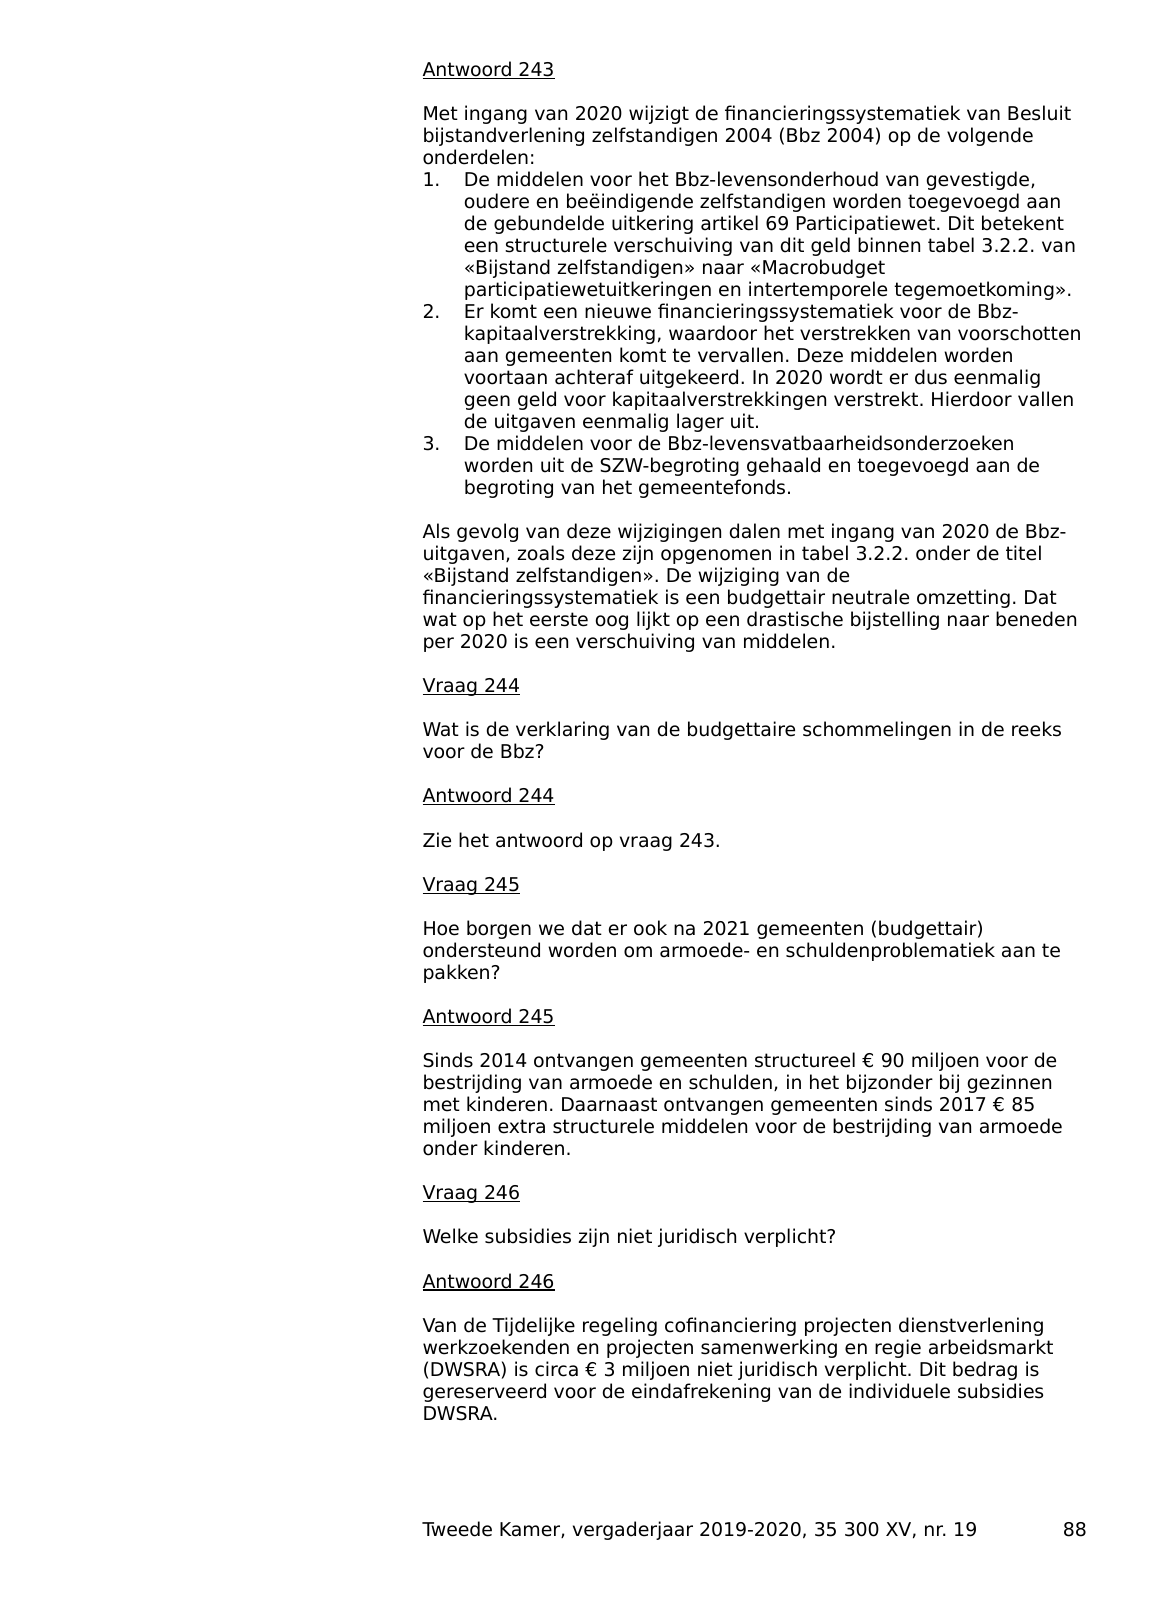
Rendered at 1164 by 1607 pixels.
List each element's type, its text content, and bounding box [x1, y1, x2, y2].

text Sinds 2014 ontvangen gemeenten structureel € 90 miljoen voor de bestrijding van armoede en schulden, in het bijzonder bij gezinnen met kinderen. Daarnaast ontvangen gemeenten sinds 2017 € 85 miljoen extra structurele middelen voor de bestrijding van armoede onder kinderen. [422, 1050, 1087, 1160]
text 3. De middelen voor de Bbz-levensvatbaarheidsonderzoeken worden uit de SZW-begroting gehaald en toegevoegd aan de begroting van het gemeentefonds. [422, 433, 1087, 499]
subtitle Antwoord 243 [422, 59, 1087, 81]
text 2. Er komt een nieuwe financieringssystematiek voor de Bbz-kapitaalverstrekking, waardoor het verstrekken van voorschotten aan gemeenten komt te vervallen. Deze middelen worden voortaan achteraf uitgekeerd. In 2020 wordt er dus eenmalig geen geld voor kapitaalverstrekkingen verstrekt. Hierdoor vallen de uitgaven eenmalig lager uit. [422, 301, 1087, 433]
subtitle Vraag 246 [422, 1182, 1087, 1204]
text Als gevolg van deze wijzigingen dalen met ingang van 2020 de Bbz-uitgaven, zoals deze zijn opgenomen in tabel 3.2.2. onder de titel «Bijstand zelfstandigen». De wijziging van de financieringssystematiek is een budgettair neutrale omzetting. Dat wat op het eerste oog lijkt op een drastische bijstelling naar beneden per 2020 is een verschuiving van middelen. [422, 521, 1087, 653]
subtitle Antwoord 244 [422, 785, 1087, 807]
text Zie het antwoord op vraag 243. [422, 829, 1087, 852]
text 1. De middelen voor het Bbz-levensonderhoud van gevestigde, oudere en beëindigende zelfstandigen worden toegevoegd aan de gebundelde uitkering artikel 69 Participatiewet. Dit betekent een structurele verschuiving van dit geld binnen tabel 3.2.2. van «Bijstand zelfstandigen» naar «Macrobudget participatiewetuitkeringen en intertemporele tegemoetkoming». [422, 169, 1087, 301]
subtitle Vraag 244 [422, 675, 1087, 697]
text Van de Tijdelijke regeling cofinanciering projecten dienstverlening werkzoekenden en projecten samenwerking en regie arbeidsmarkt (DWSRA) is circa € 3 miljoen niet juridisch verplicht. Dit bedrag is gereserveerd voor de eindafrekening van de individuele subsidies DWSRA. [422, 1315, 1087, 1425]
subtitle Antwoord 246 [422, 1271, 1087, 1293]
text Wat is de verklaring van de budgettaire schommelingen in de reeks voor de Bbz? [422, 719, 1087, 763]
subtitle Antwoord 245 [422, 1006, 1087, 1028]
text Welke subsidies zijn niet juridisch verplicht? [422, 1226, 1087, 1248]
subtitle Vraag 245 [422, 874, 1087, 896]
text Met ingang van 2020 wijzigt de financieringssystematiek van Besluit bijstandverlening zelfstandigen 2004 (Bbz 2004) op de volgende onderdelen: [422, 103, 1087, 169]
text Hoe borgen we dat er ook na 2021 gemeenten (budgettair) ondersteund worden om armoede- en schuldenproblematiek aan te pakken? [422, 918, 1087, 984]
